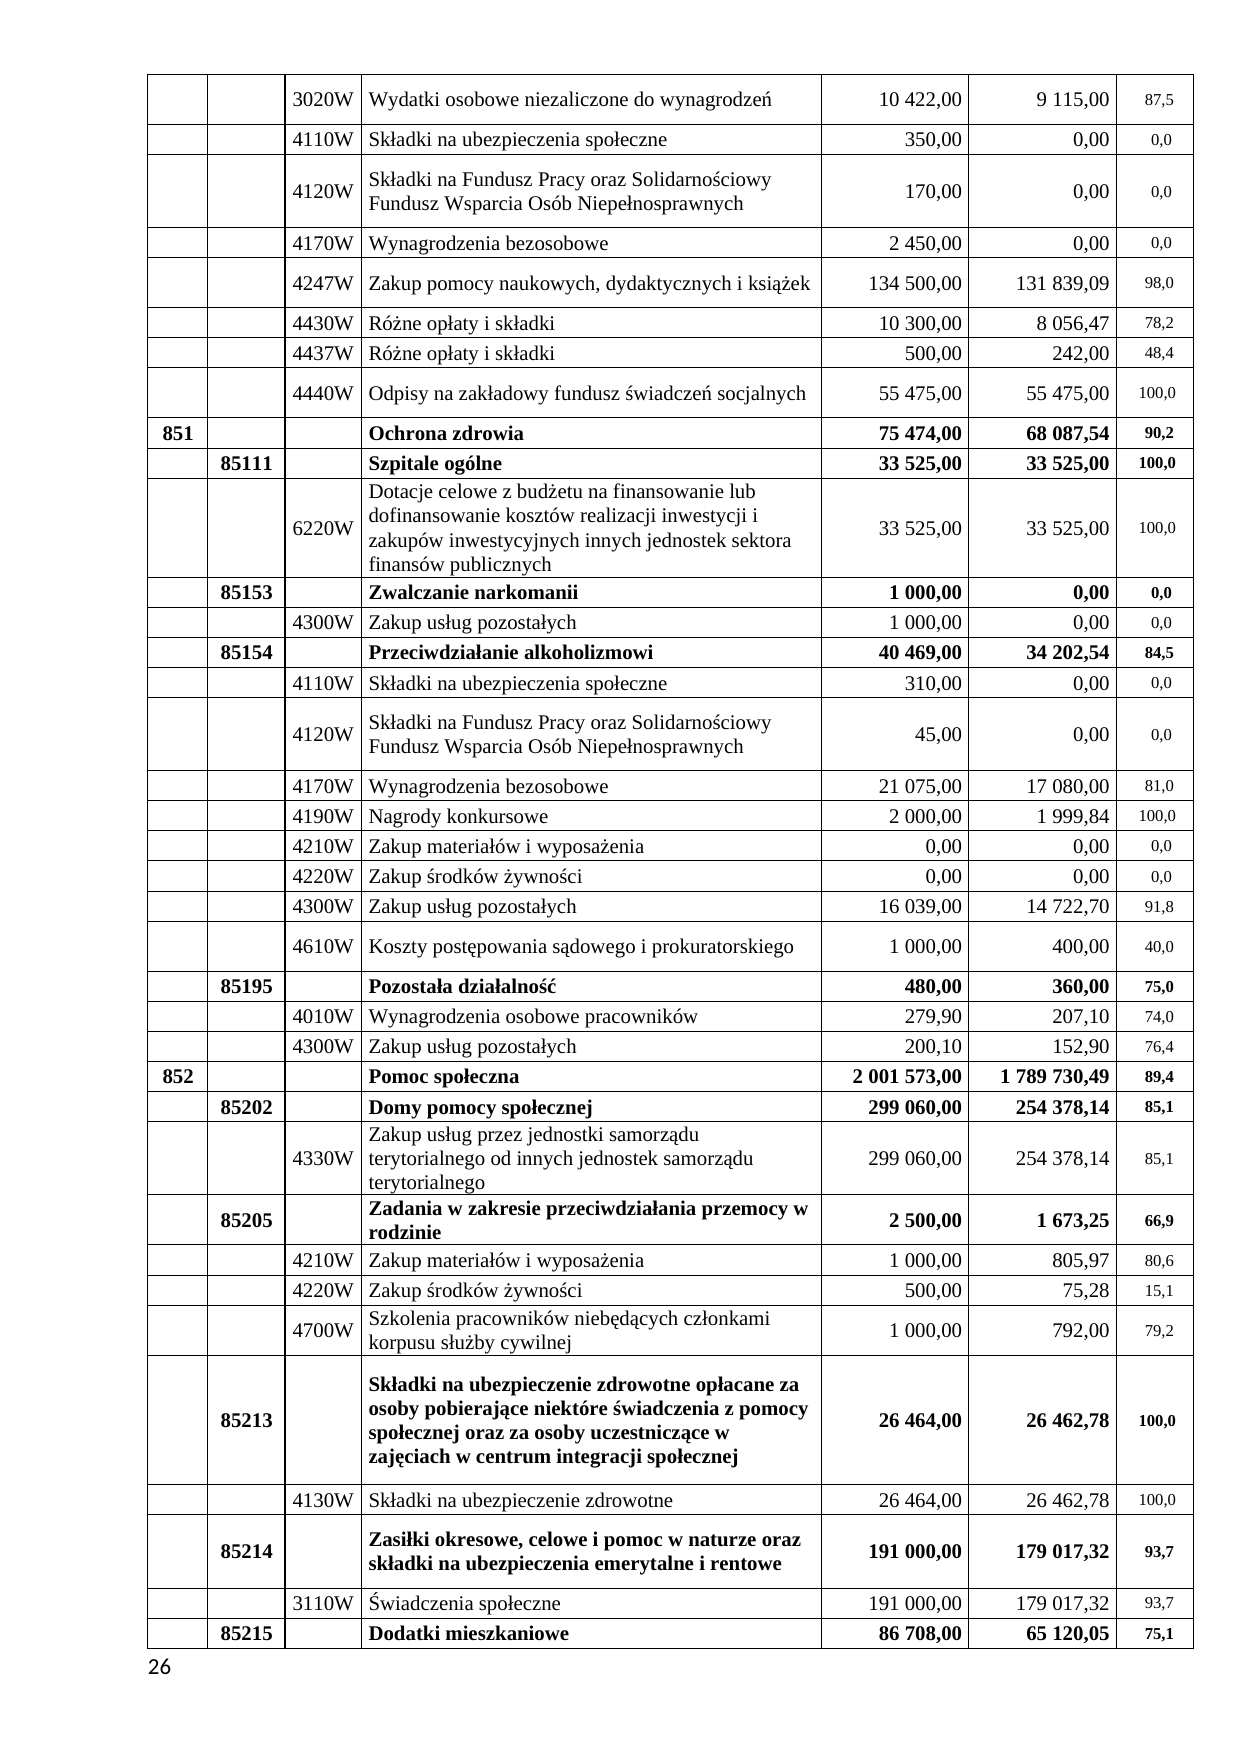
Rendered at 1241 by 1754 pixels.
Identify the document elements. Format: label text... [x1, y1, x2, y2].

table_cell 26 462,78 [969, 1485, 1116, 1514]
table_cell 4120W [286, 155, 361, 227]
table_cell [208, 338, 284, 367]
table_cell [148, 479, 207, 577]
table_cell 34 202,54 [969, 638, 1116, 667]
table_cell 0,0 [1117, 578, 1193, 607]
table_cell [208, 479, 284, 577]
table_cell 17 080,00 [969, 771, 1116, 800]
table_cell 152,90 [969, 1032, 1116, 1061]
table_cell 85154 [208, 638, 284, 667]
table_cell 254 378,14 [969, 1122, 1116, 1194]
table_cell Pozostała działalność [362, 972, 821, 1001]
table_cell 0,00 [969, 831, 1116, 860]
table_cell [148, 831, 207, 860]
table_cell [148, 771, 207, 800]
table_cell 4110W [286, 668, 361, 697]
table_cell 4330W [286, 1122, 361, 1194]
table_cell 68 087,54 [969, 418, 1116, 447]
table_cell Zwalczanie narkomanii [362, 578, 821, 607]
table_cell 4300W [286, 1032, 361, 1061]
table_cell 3020W [286, 75, 361, 124]
table_cell 0,0 [1117, 698, 1193, 770]
table_cell Zakup usług pozostałych [362, 892, 821, 921]
table_cell Składki na Fundusz Pracy oraz Solidarnościowy Fundusz Wsparcia Osób Niepełnosprawnych [362, 155, 821, 227]
table_cell 100,0 [1117, 368, 1193, 417]
table_cell 85153 [208, 578, 284, 607]
table_cell [148, 75, 207, 124]
table_cell [148, 1195, 207, 1244]
table_cell 4170W [286, 228, 361, 257]
table_cell [286, 1356, 361, 1484]
table_cell [148, 1306, 207, 1354]
table_cell 4430W [286, 308, 361, 337]
table_cell 360,00 [969, 972, 1116, 1001]
table_cell [148, 578, 207, 607]
table_cell [208, 368, 284, 417]
table_cell Zakup usług pozostałych [362, 1032, 821, 1061]
table_cell [148, 338, 207, 367]
table_cell 85,1 [1117, 1092, 1193, 1121]
table_cell 4210W [286, 1245, 361, 1274]
table_cell 6220W [286, 479, 361, 577]
table_cell 16 039,00 [822, 892, 968, 921]
table_cell [148, 368, 207, 417]
table_cell 0,00 [969, 125, 1116, 154]
table_cell Różne opłaty i składki [362, 308, 821, 337]
table_cell 0,0 [1117, 608, 1193, 637]
table_cell [208, 1276, 284, 1304]
table_cell 0,00 [822, 861, 968, 891]
table_cell 4300W [286, 892, 361, 921]
table_cell Przeciwdziałanie alkoholizmowi [362, 638, 821, 667]
table_cell 254 378,14 [969, 1092, 1116, 1121]
table_cell [148, 861, 207, 891]
table_cell [208, 1032, 284, 1061]
table_cell [208, 771, 284, 800]
table_cell 4300W [286, 608, 361, 637]
table_cell 134 500,00 [822, 258, 968, 307]
table_cell Zadania w zakresie przeciwdziałania przemocy w rodzinie [362, 1195, 821, 1244]
table_cell Składki na ubezpieczenia społeczne [362, 125, 821, 154]
table_cell [208, 698, 284, 770]
table_cell 1 000,00 [822, 608, 968, 637]
table_cell 85111 [208, 449, 284, 477]
table_cell 500,00 [822, 338, 968, 367]
table_cell 75,0 [1117, 972, 1193, 1001]
table_cell [286, 1515, 361, 1587]
table_cell 3110W [286, 1589, 361, 1617]
table_cell 1 000,00 [822, 1306, 968, 1354]
table_cell 350,00 [822, 125, 968, 154]
table_cell Zakup pomocy naukowych, dydaktycznych i książek [362, 258, 821, 307]
table_cell 207,10 [969, 1002, 1116, 1031]
table_cell 98,0 [1117, 258, 1193, 307]
table_cell [148, 258, 207, 307]
table_cell 66,9 [1117, 1195, 1193, 1244]
table_cell [208, 1485, 284, 1514]
table_cell 93,7 [1117, 1515, 1193, 1587]
table_cell 200,10 [822, 1032, 968, 1061]
table_cell 0,0 [1117, 668, 1193, 697]
table_cell 1 000,00 [822, 922, 968, 971]
table_cell [208, 1002, 284, 1031]
table_cell 179 017,32 [969, 1515, 1116, 1587]
table_cell 170,00 [822, 155, 968, 227]
table_cell [148, 922, 207, 971]
table_cell [208, 1589, 284, 1617]
table_cell 1 999,84 [969, 801, 1116, 830]
table_cell 85213 [208, 1356, 284, 1484]
table_cell Odpisy na zakładowy fundusz świadczeń socjalnych [362, 368, 821, 417]
table_cell [148, 698, 207, 770]
table_cell Szkolenia pracowników niebędących członkami korpusu służby cywilnej [362, 1306, 821, 1354]
table_cell 1 673,25 [969, 1195, 1116, 1244]
table_cell 55 475,00 [969, 368, 1116, 417]
table_cell [208, 228, 284, 257]
table_cell 4440W [286, 368, 361, 417]
table_cell 0,0 [1117, 155, 1193, 227]
table_cell 85215 [208, 1619, 284, 1648]
table_cell [148, 155, 207, 227]
table_cell [208, 861, 284, 891]
table_cell 84,5 [1117, 638, 1193, 667]
table_cell 0,0 [1117, 861, 1193, 891]
table_cell 851 [148, 418, 207, 447]
table_cell Zakup środków żywności [362, 861, 821, 891]
table_cell 15,1 [1117, 1276, 1193, 1304]
table_cell [208, 668, 284, 697]
table_cell [208, 75, 284, 124]
table_cell 40 469,00 [822, 638, 968, 667]
table_cell [208, 308, 284, 337]
table_cell 299 060,00 [822, 1092, 968, 1121]
table_cell Zakup usług pozostałych [362, 608, 821, 637]
table_cell 76,4 [1117, 1032, 1193, 1061]
table_cell [208, 608, 284, 637]
table_cell 85202 [208, 1092, 284, 1121]
table_cell [148, 228, 207, 257]
table_cell Dodatki mieszkaniowe [362, 1619, 821, 1648]
table_cell 191 000,00 [822, 1515, 968, 1587]
table_cell 0,0 [1117, 125, 1193, 154]
table_cell 191 000,00 [822, 1589, 968, 1617]
table_cell 80,6 [1117, 1245, 1193, 1274]
table_cell [286, 1062, 361, 1091]
table_cell [286, 449, 361, 477]
table_cell [148, 1485, 207, 1514]
table_cell 33 525,00 [969, 479, 1116, 577]
table_cell Składki na ubezpieczenie zdrowotne [362, 1485, 821, 1514]
table_cell [208, 1062, 284, 1091]
table_cell [148, 1589, 207, 1617]
table_cell [148, 1092, 207, 1121]
table_cell [286, 1195, 361, 1244]
table_cell 4437W [286, 338, 361, 367]
table_cell Różne opłaty i składki [362, 338, 821, 367]
table_cell [208, 258, 284, 307]
table_cell [208, 155, 284, 227]
table_cell Świadczenia społeczne [362, 1589, 821, 1617]
table_cell 805,97 [969, 1245, 1116, 1274]
table_cell 4170W [286, 771, 361, 800]
table_cell Pomoc społeczna [362, 1062, 821, 1091]
table_cell 86 708,00 [822, 1619, 968, 1648]
table_cell [208, 892, 284, 921]
table_cell 89,4 [1117, 1062, 1193, 1091]
table_cell Składki na Fundusz Pracy oraz Solidarnościowy Fundusz Wsparcia Osób Niepełnosprawnych [362, 698, 821, 770]
table_cell 0,00 [822, 831, 968, 860]
table_cell 0,00 [969, 578, 1116, 607]
table_cell 400,00 [969, 922, 1116, 971]
table_cell 75 474,00 [822, 418, 968, 447]
table_cell 79,2 [1117, 1306, 1193, 1354]
table_cell [208, 125, 284, 154]
table_cell 55 475,00 [822, 368, 968, 417]
table_cell 4120W [286, 698, 361, 770]
table_cell 45,00 [822, 698, 968, 770]
table_cell [286, 1619, 361, 1648]
table_cell 0,00 [969, 698, 1116, 770]
table_cell Zakup materiałów i wyposażenia [362, 1245, 821, 1274]
table_cell [286, 972, 361, 1001]
table_cell [208, 831, 284, 860]
table_cell Koszty postępowania sądowego i prokuratorskiego [362, 922, 821, 971]
table_cell 100,0 [1117, 1356, 1193, 1484]
table_cell 85205 [208, 1195, 284, 1244]
table_cell 4220W [286, 1276, 361, 1304]
table_cell 91,8 [1117, 892, 1193, 921]
table_cell 0,00 [969, 608, 1116, 637]
table_cell [208, 418, 284, 447]
table_cell 500,00 [822, 1276, 968, 1304]
table_cell 4700W [286, 1306, 361, 1354]
table_cell Wydatki osobowe niezaliczone do wynagrodzeń [362, 75, 821, 124]
table_cell [148, 1619, 207, 1648]
table_cell 93,7 [1117, 1589, 1193, 1617]
table_cell Ochrona zdrowia [362, 418, 821, 447]
table_cell 85214 [208, 1515, 284, 1587]
table_cell [148, 1276, 207, 1304]
table_cell 100,0 [1117, 1485, 1193, 1514]
table_cell [148, 608, 207, 637]
table_cell 2 500,00 [822, 1195, 968, 1244]
table_cell 279,90 [822, 1002, 968, 1031]
table_cell [148, 892, 207, 921]
table_cell 2 450,00 [822, 228, 968, 257]
table_cell 75,1 [1117, 1619, 1193, 1648]
table_cell 100,0 [1117, 449, 1193, 477]
table_cell 40,0 [1117, 922, 1193, 971]
table_cell 90,2 [1117, 418, 1193, 447]
table_cell 33 525,00 [822, 449, 968, 477]
table_cell 26 462,78 [969, 1356, 1116, 1484]
table_cell [148, 449, 207, 477]
table_cell 2 001 573,00 [822, 1062, 968, 1091]
table_cell 2 000,00 [822, 801, 968, 830]
table_cell 33 525,00 [969, 449, 1116, 477]
table_cell 4010W [286, 1002, 361, 1031]
table_cell 179 017,32 [969, 1589, 1116, 1617]
table_cell [148, 1245, 207, 1274]
table_cell [148, 1032, 207, 1061]
table_cell 78,2 [1117, 308, 1193, 337]
table_cell 4220W [286, 861, 361, 891]
table_cell Wynagrodzenia bezosobowe [362, 771, 821, 800]
table_cell [148, 1002, 207, 1031]
table_cell 0,00 [969, 668, 1116, 697]
table_cell 4190W [286, 801, 361, 830]
table_cell 0,00 [969, 861, 1116, 891]
table_cell [208, 922, 284, 971]
table_cell Szpitale ogólne [362, 449, 821, 477]
table_cell Wynagrodzenia bezosobowe [362, 228, 821, 257]
table_cell 131 839,09 [969, 258, 1116, 307]
table_cell Zakup materiałów i wyposażenia [362, 831, 821, 860]
table_cell 74,0 [1117, 1002, 1193, 1031]
table_cell Składki na ubezpieczenia społeczne [362, 668, 821, 697]
table_cell 242,00 [969, 338, 1116, 367]
table_cell 14 722,70 [969, 892, 1116, 921]
table_cell 26 464,00 [822, 1356, 968, 1484]
table_cell 75,28 [969, 1276, 1116, 1304]
table_cell 10 300,00 [822, 308, 968, 337]
table_cell 299 060,00 [822, 1122, 968, 1194]
table_cell [148, 972, 207, 1001]
table_cell 4130W [286, 1485, 361, 1514]
table_cell 21 075,00 [822, 771, 968, 800]
table_cell [208, 1122, 284, 1194]
table_cell 4210W [286, 831, 361, 860]
table_cell 65 120,05 [969, 1619, 1116, 1648]
table_cell [208, 801, 284, 830]
table_cell 48,4 [1117, 338, 1193, 367]
table_cell [286, 418, 361, 447]
table_cell 9 115,00 [969, 75, 1116, 124]
table_cell 100,0 [1117, 479, 1193, 577]
table_cell 33 525,00 [822, 479, 968, 577]
table_cell 10 422,00 [822, 75, 968, 124]
table_cell [208, 1306, 284, 1354]
table_cell 0,00 [969, 228, 1116, 257]
table_cell 792,00 [969, 1306, 1116, 1354]
table_cell [286, 1092, 361, 1121]
table_cell 1 789 730,49 [969, 1062, 1116, 1091]
table_cell [148, 668, 207, 697]
table_cell [148, 801, 207, 830]
table_cell 85,1 [1117, 1122, 1193, 1194]
table_cell Zakup środków żywności [362, 1276, 821, 1304]
table_cell 8 056,47 [969, 308, 1116, 337]
table_cell [148, 1515, 207, 1587]
table_cell Dotacje celowe z budżetu na finansowanie lub dofinansowanie kosztów realizacji inwestycji i zakupów inwestycyjnych innych jednostek sektora finansów publicznych [362, 479, 821, 577]
table_cell [148, 1122, 207, 1194]
table_cell Zakup usług przez jednostki samorządu terytorialnego od innych jednostek samorządu terytorialnego [362, 1122, 821, 1194]
table_cell 26 464,00 [822, 1485, 968, 1514]
table_cell Wynagrodzenia osobowe pracowników [362, 1002, 821, 1031]
table_cell 4247W [286, 258, 361, 307]
table_cell 4110W [286, 125, 361, 154]
table_cell Domy pomocy społecznej [362, 1092, 821, 1121]
table_cell 0,00 [969, 155, 1116, 227]
table_cell Zasiłki okresowe, celowe i pomoc w naturze oraz składki na ubezpieczenia emerytalne i rentowe [362, 1515, 821, 1587]
table_cell 1 000,00 [822, 1245, 968, 1274]
table_cell 0,0 [1117, 228, 1193, 257]
table_cell Składki na ubezpieczenie zdrowotne opłacane za osoby pobierające niektóre świadczenia z pomocy społecznej oraz za osoby uczestniczące w zajęciach w centrum integracji społecznej [362, 1356, 821, 1484]
table_cell 87,5 [1117, 75, 1193, 124]
table_cell [286, 638, 361, 667]
table_cell [148, 1356, 207, 1484]
table_cell 852 [148, 1062, 207, 1091]
table_cell 310,00 [822, 668, 968, 697]
table_cell [148, 308, 207, 337]
table_cell [208, 1245, 284, 1274]
table_cell 0,0 [1117, 831, 1193, 860]
table_cell 81,0 [1117, 771, 1193, 800]
table_cell 480,00 [822, 972, 968, 1001]
table_cell 85195 [208, 972, 284, 1001]
table_cell Nagrody konkursowe [362, 801, 821, 830]
table_cell 100,0 [1117, 801, 1193, 830]
table_cell 1 000,00 [822, 578, 968, 607]
table_cell [148, 638, 207, 667]
table_cell [286, 578, 361, 607]
table_cell 4610W [286, 922, 361, 971]
table_cell [148, 125, 207, 154]
